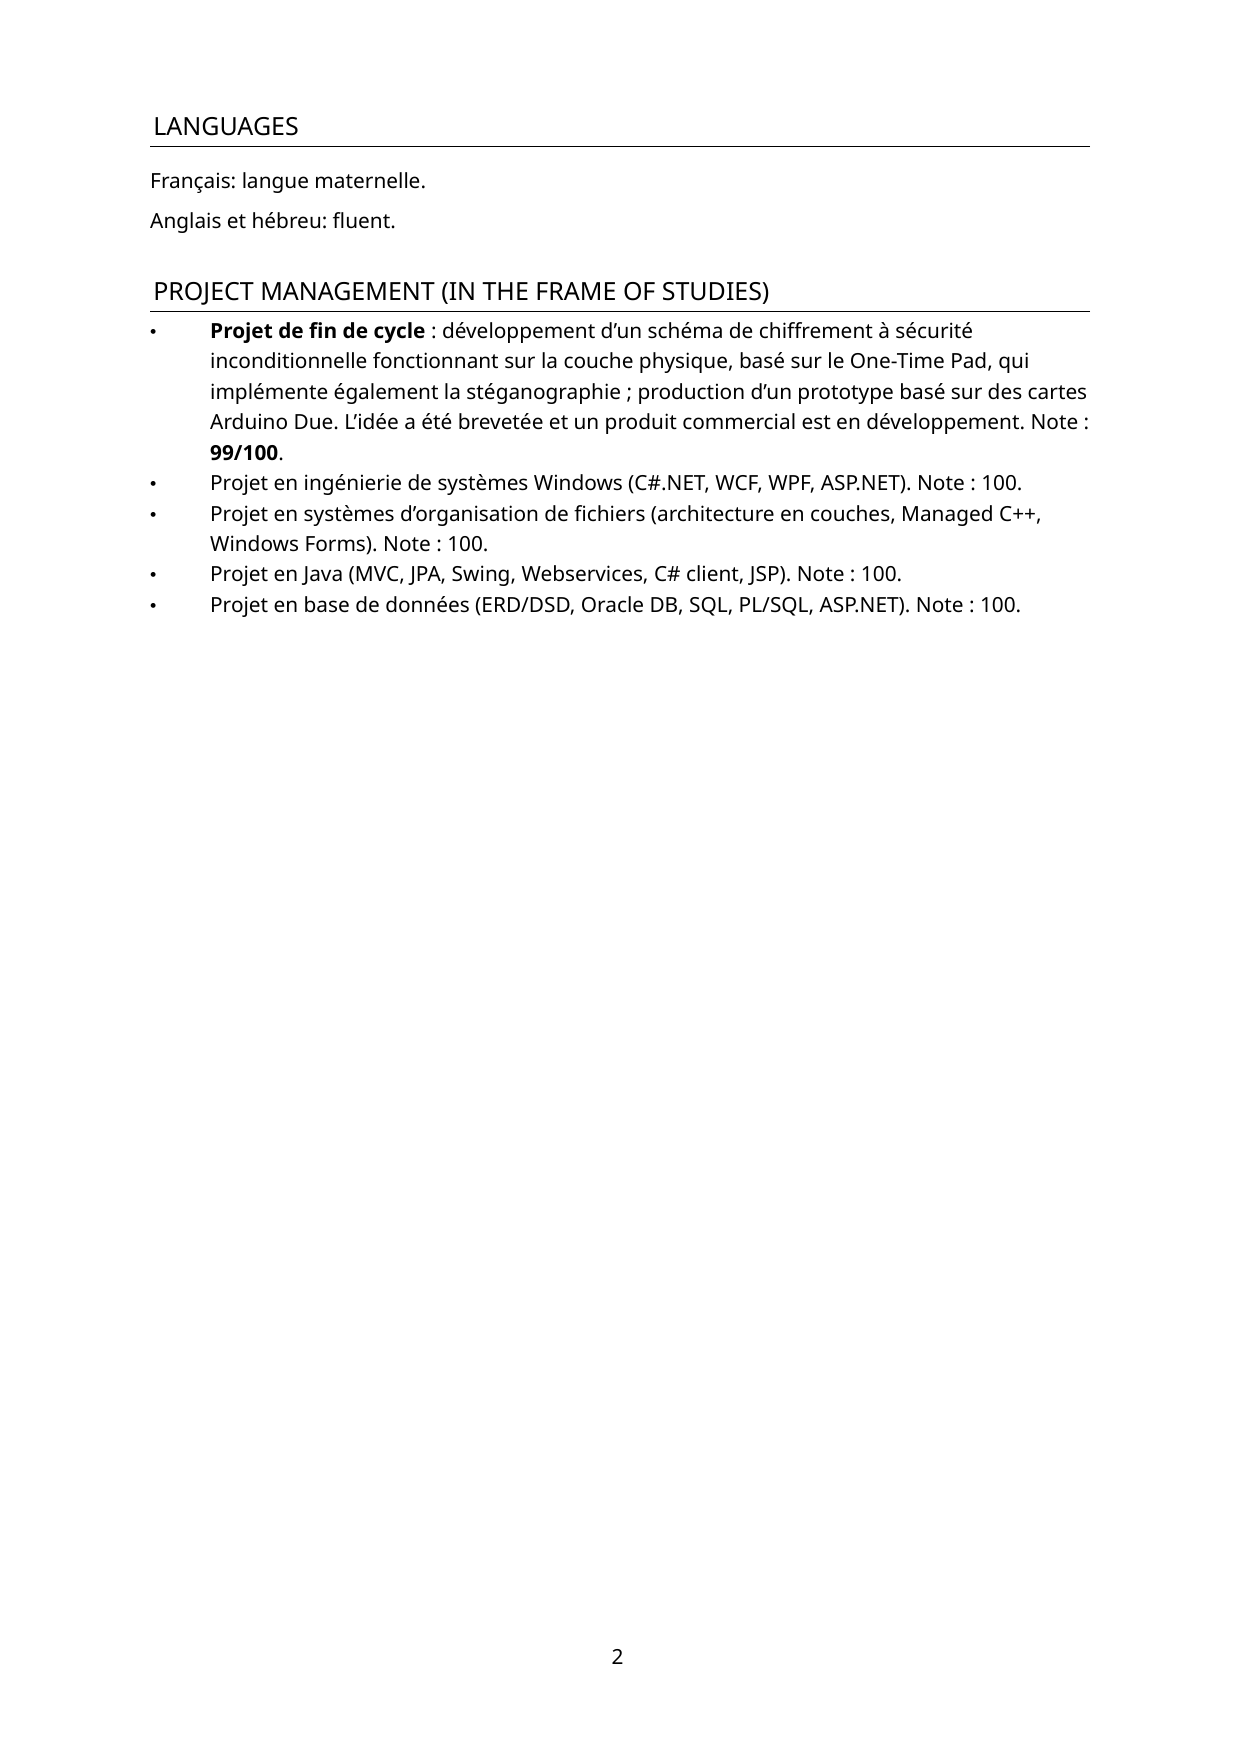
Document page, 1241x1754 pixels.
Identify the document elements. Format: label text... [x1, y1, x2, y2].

list Projet de fin de cycle : développement d’un schéma de chiffrement à sécurité inconditionnelle fonctionnant sur la couche physique, basé sur le One-Time Pad, qui implémente également la stéganographie ; production d’un prototype basé sur des cartes Arduino Due. L’idée a été brevetée et un produit commercial est en développement. Note : 99/100. [150, 316, 1090, 466]
subtitle Languages [150, 106, 1090, 146]
list Projet en base de données (ERD/DSD, Oracle DB, SQL, PL/SQL, ASP.NET). Note : 100. [150, 590, 1090, 618]
list Projet en Java (MVC, JPA, Swing, Webservices, C# client, JSP). Note : 100. [150, 559, 1090, 588]
list Projet en systèmes d’organisation de fichiers (architecture en couches, Managed C++, Windows Forms). Note : 100. [150, 499, 1090, 558]
text Anglais et hébreu: fluent. [150, 206, 1090, 234]
text Français: langue maternelle. [150, 166, 1090, 195]
list Projet en ingénierie de systèmes Windows (C#.NET, WCF, WPF, ASP.NET). Note : 100. [150, 468, 1090, 497]
subtitle Project management (in the frame of studies) [150, 271, 1090, 311]
